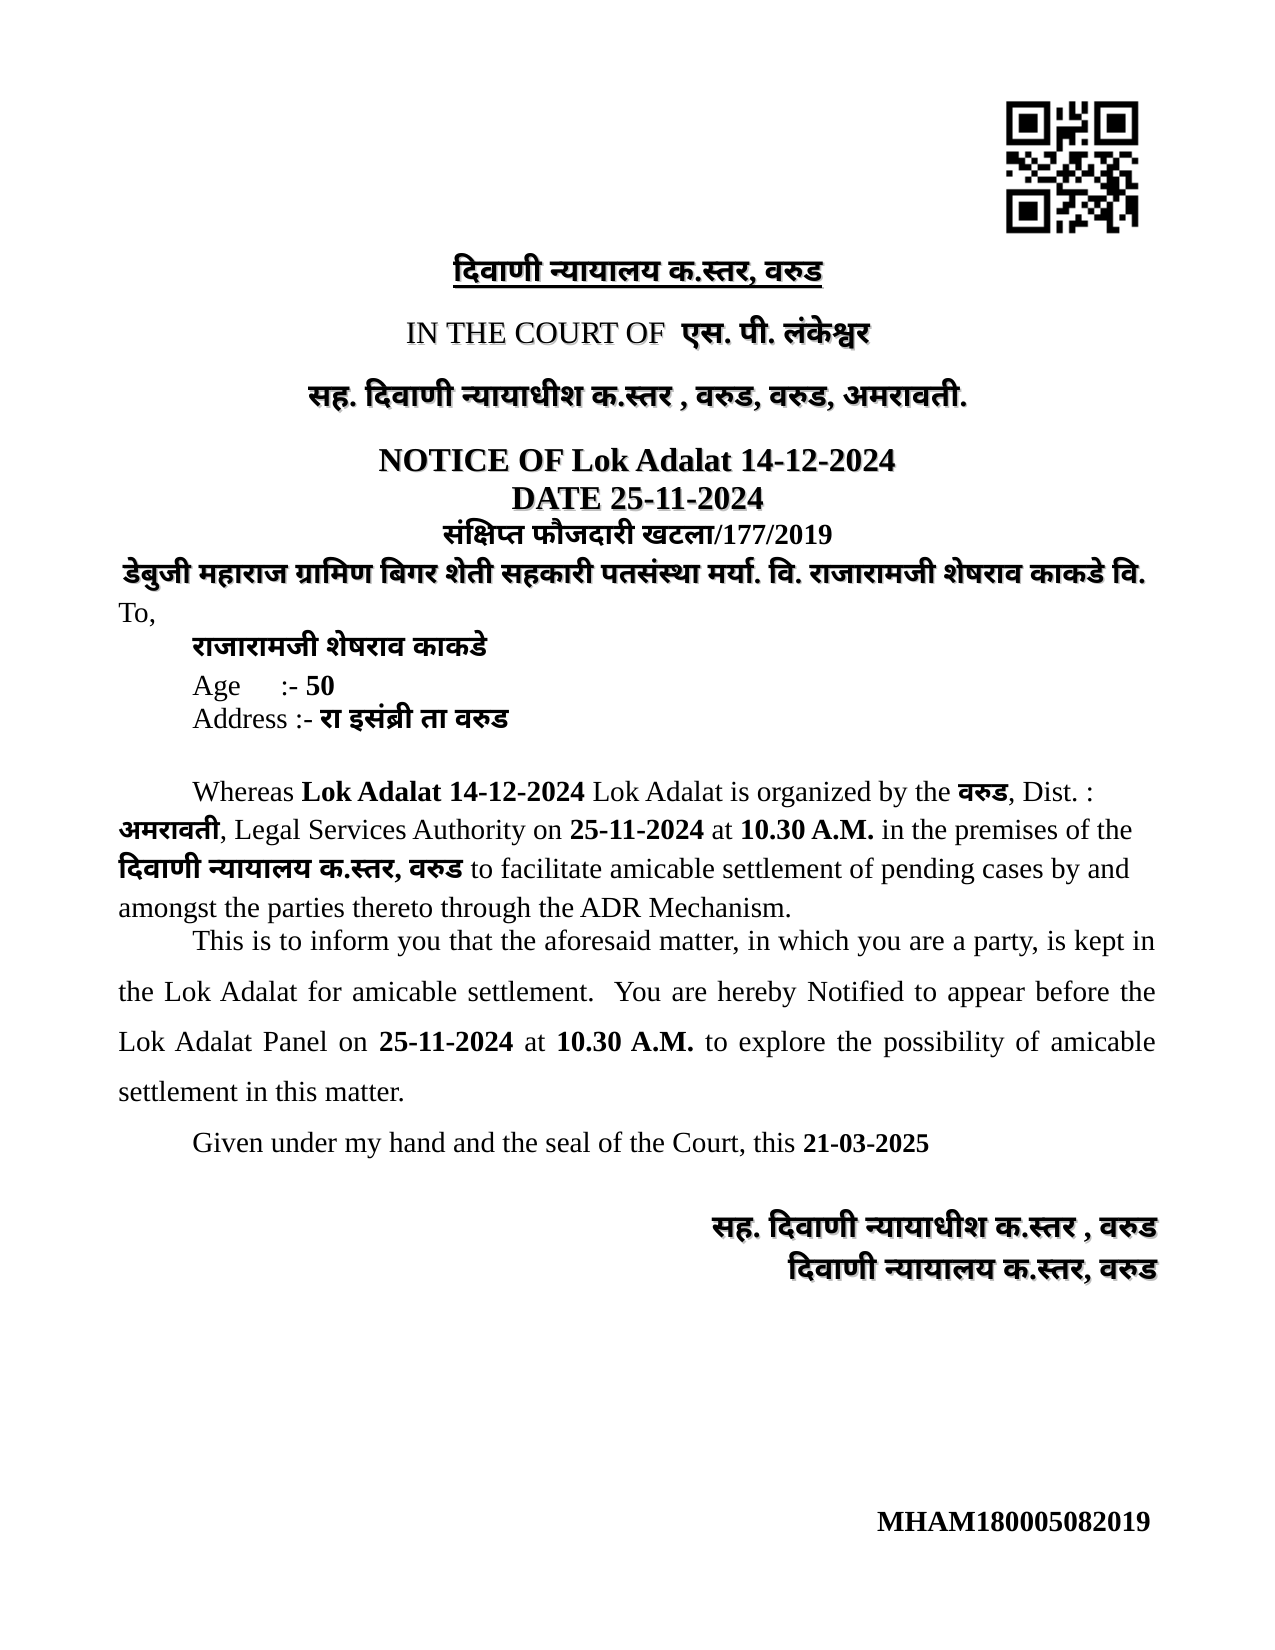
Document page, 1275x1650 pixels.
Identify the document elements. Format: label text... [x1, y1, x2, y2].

text Address :- रा इसंब्री ता वरुड [118, 701, 1157, 741]
table_header MHAM180005082019 [864, 1499, 1156, 1543]
text Whereas Lok Adalat 14-12-2024 Lok Adalat is organized by the वरुड, Dist. : अमरावती, Legal Services Authority on 25-11-2024 at 10.30 A.M. in the premises of the दिवाणी न्यायालय क.स्तर, वरुड to facilitate amicable settlement of pending cases by and amongst the parties thereto through the ADR Mechanism. [118, 774, 1157, 923]
text Given under my hand and the seal of the Court, this 21-03-2025 [118, 1125, 1157, 1158]
text Age :- 50 [118, 668, 1157, 701]
text This is to inform you that the aforesaid matter, in which you are a party, is kept in the Lok Adalat for amicable settlement. You are hereby Notified to appear before the Lok Adalat Panel on 25-11-2024 at 10.30 A.M. to explore the possibility of amicable settlement in this matter. [118, 923, 1157, 1108]
text दिवाणी न्यायालय क.स्तर, वरुड [118, 1251, 1157, 1292]
text सह. दिवाणी न्यायाधीश क.स्तर , वरुड, वरुड, अमरावती. [118, 377, 1157, 419]
text राजारामजी शेषराव काकडे [118, 629, 1157, 668]
picture [994, 89, 1151, 246]
text दिवाणी न्यायालय क.स्तर, वरुड [118, 252, 1157, 294]
table_cell [864, 85, 1156, 252]
text To, [118, 595, 1157, 629]
text NOTICE OF Lok Adalat 14-12-2024 [118, 440, 1157, 478]
text सह. दिवाणी न्यायाधीश क.स्तर , वरुड [118, 1209, 1157, 1251]
text संक्षिप्त फौजदारी खटला/177/2019 [118, 517, 1157, 556]
text डेबुजी महाराज ग्रामिण बिगर शेती सहकारी पतसंस्था मर्या. वि. राजारामजी शेषराव काकडे वि. [118, 556, 1157, 595]
text DATE 25-11-2024 [118, 478, 1157, 517]
text IN THE COURT OF एस. पी. लंकेश्वर [118, 314, 1157, 356]
